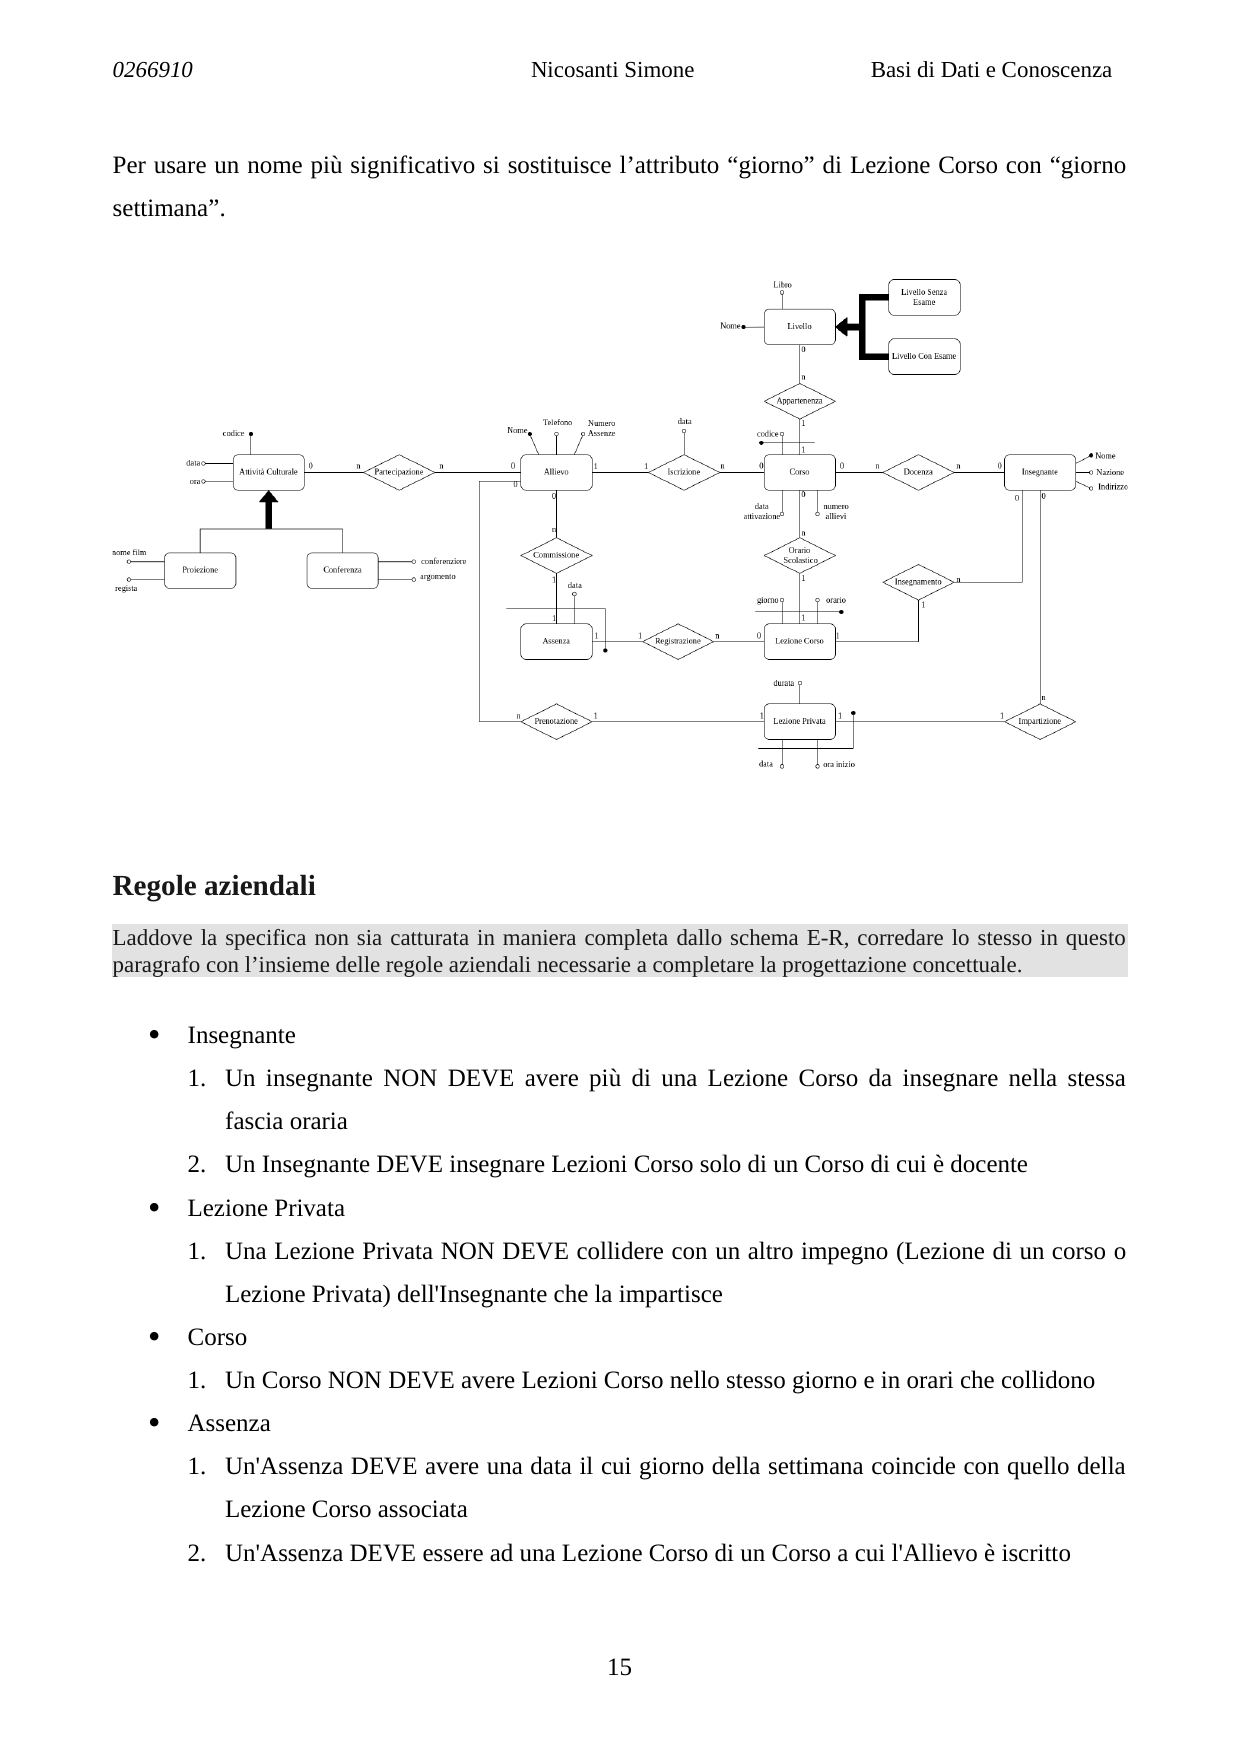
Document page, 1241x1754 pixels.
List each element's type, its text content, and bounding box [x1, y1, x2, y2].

list Insegnante [150, 1020, 1128, 1049]
list Corso [150, 1322, 1128, 1351]
list Un'Assenza DEVE avere una data il cui giorno della settimana coincide con quello della Lezione Corso associata [187, 1451, 1128, 1523]
list Un Corso NON DEVE avere Lezioni Corso nello stesso giorno e in orari che collidono [187, 1365, 1128, 1394]
text Laddove la specifica non sia catturata in maniera completa dallo schema E-R, corredare lo stesso in questo paragrafo con l’insieme delle regole aziendali necessarie a completare la progettazione concettuale. [112, 924, 1128, 977]
list Assenza [150, 1408, 1128, 1437]
list Un insegnante NON DEVE avere più di una Lezione Corso da insegnare nella stessa fascia oraria [187, 1063, 1128, 1135]
list Lezione Privata [150, 1193, 1128, 1221]
picture [112, 279, 1128, 771]
subtitle Regole aziendali [112, 868, 1128, 901]
text Per usare un nome più significativo si sostituisce l’attributo “giorno” di Lezione Corso con “giorno settimana”. [112, 150, 1128, 222]
list Un'Assenza DEVE essere ad una Lezione Corso di un Corso a cui l'Allievo è iscritto [187, 1538, 1128, 1566]
list Una Lezione Privata NON DEVE collidere con un altro impegno (Lezione di un corso o Lezione Privata) dell'Insegnante che la impartisce [187, 1236, 1128, 1308]
list Un Insegnante DEVE insegnare Lezioni Corso solo di un Corso di cui è docente [187, 1149, 1128, 1178]
